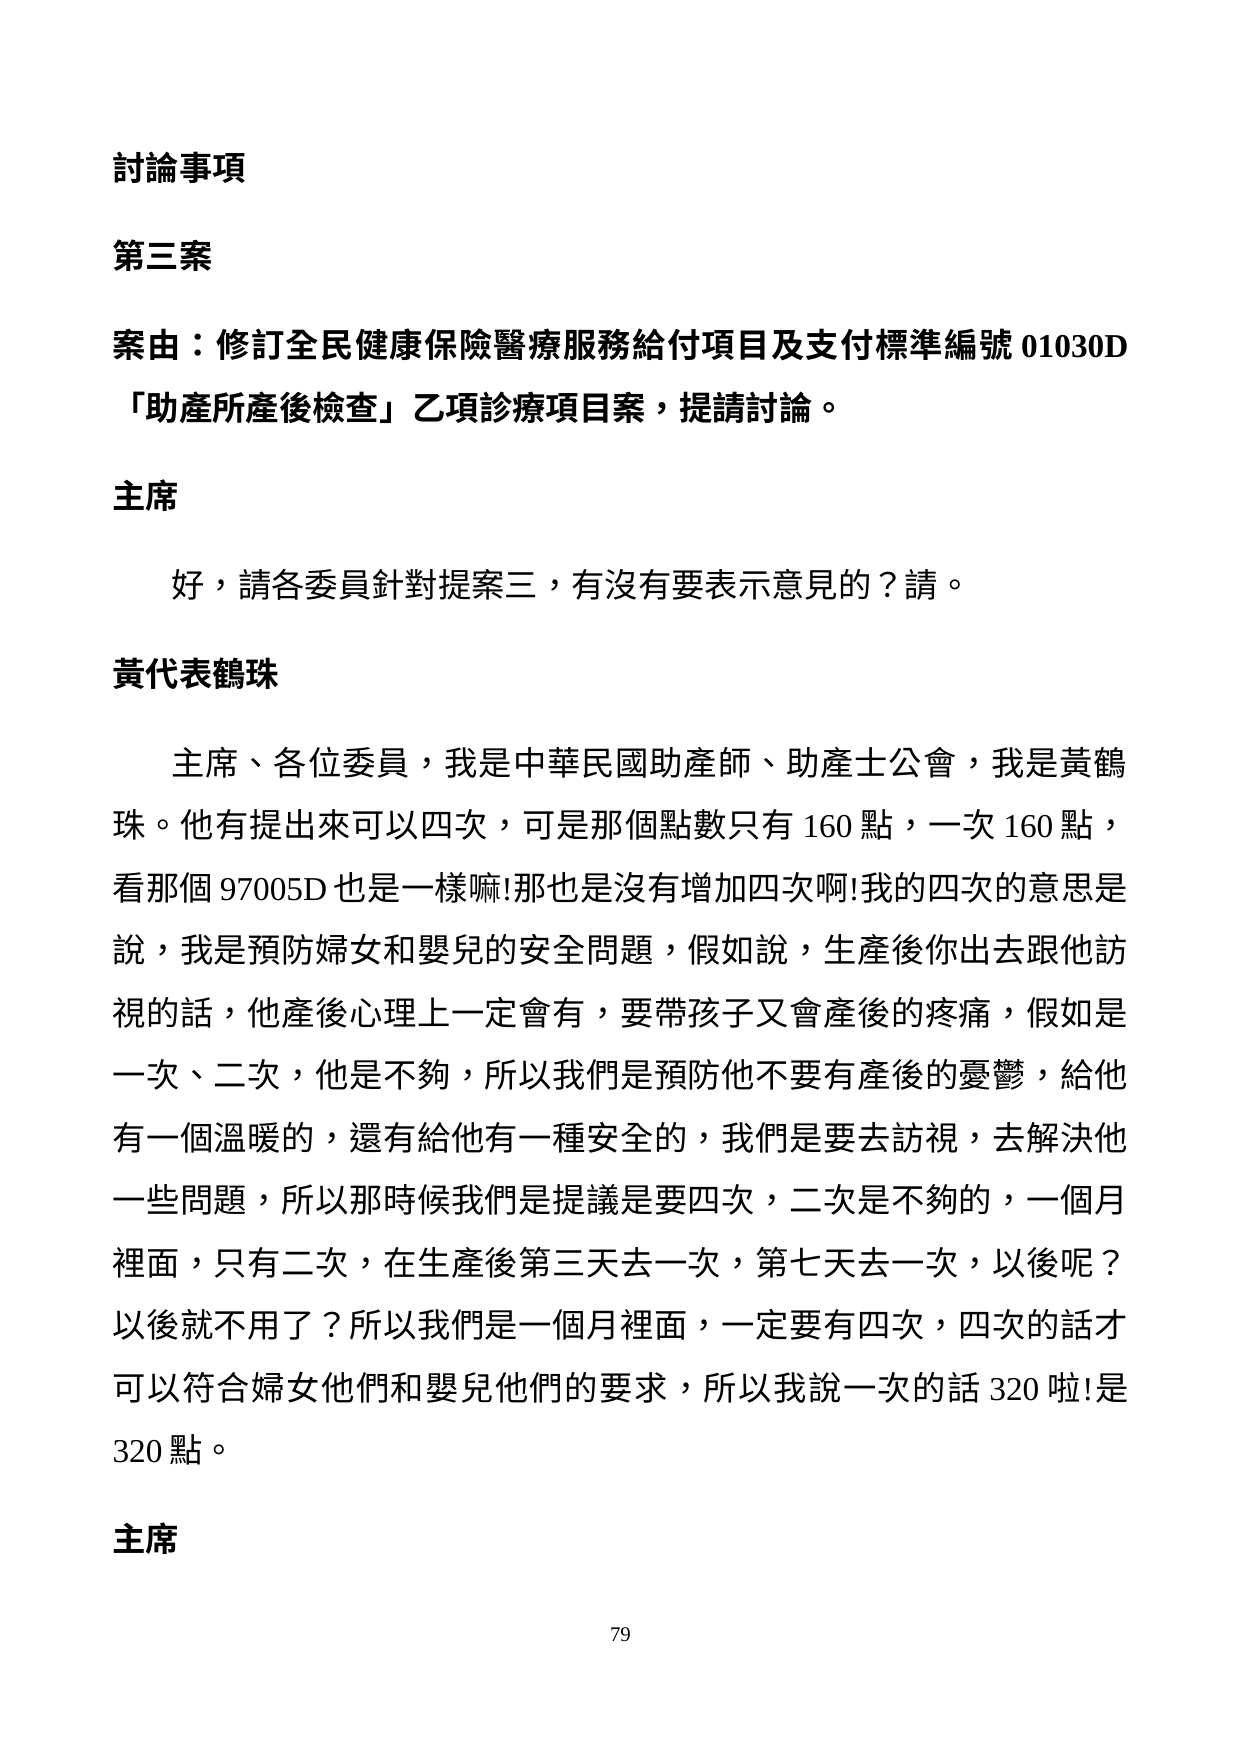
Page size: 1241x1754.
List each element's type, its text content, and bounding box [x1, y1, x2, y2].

text 好，請各委員針對提案三，有沒有要表示意見的？請。 [112, 541, 1128, 604]
text 案由：修訂全民健康保險醫療服務給付項目及支付標準編號01030D「助產所產後檢查」乙項診療項目案，提請討論。 [112, 301, 1128, 426]
text 主席 [112, 1495, 1128, 1558]
text 主席 [112, 453, 1128, 515]
text 主席、各位委員，我是中華民國助產師、助產士公會，我是黃鶴珠。他有提出來可以四次，可是那個點數只有160點，一次160點，看那個97005D也是一樣嘛!那也是沒有增加四次啊!我的四次的意思是說，我是預防婦女和嬰兒的安全問題，假如說，生產後你出去跟他訪視的話，他產後心理上一定會有，要帶孩子又會產後的疼痛，假如是一次、二次，他是不夠，所以我們是預防他不要有產後的憂鬱，給他有一個溫暖的，還有給他有一種安全的，我們是要去訪視，去解決他一些問題，所以那時候我們是提議是要四次，二次是不夠的，一個月裡面，只有二次，在生產後第三天去一次，第七天去一次，以後呢？以後就不用了？所以我們是一個月裡面，一定要有四次，四次的話才可以符合婦女他們和嬰兒他們的要求，所以我說一次的話320啦!是320點。 [112, 719, 1128, 1469]
text 第三案 [112, 213, 1128, 275]
text 討論事項 [112, 124, 1128, 186]
text 黃代表鶴珠 [112, 630, 1128, 693]
